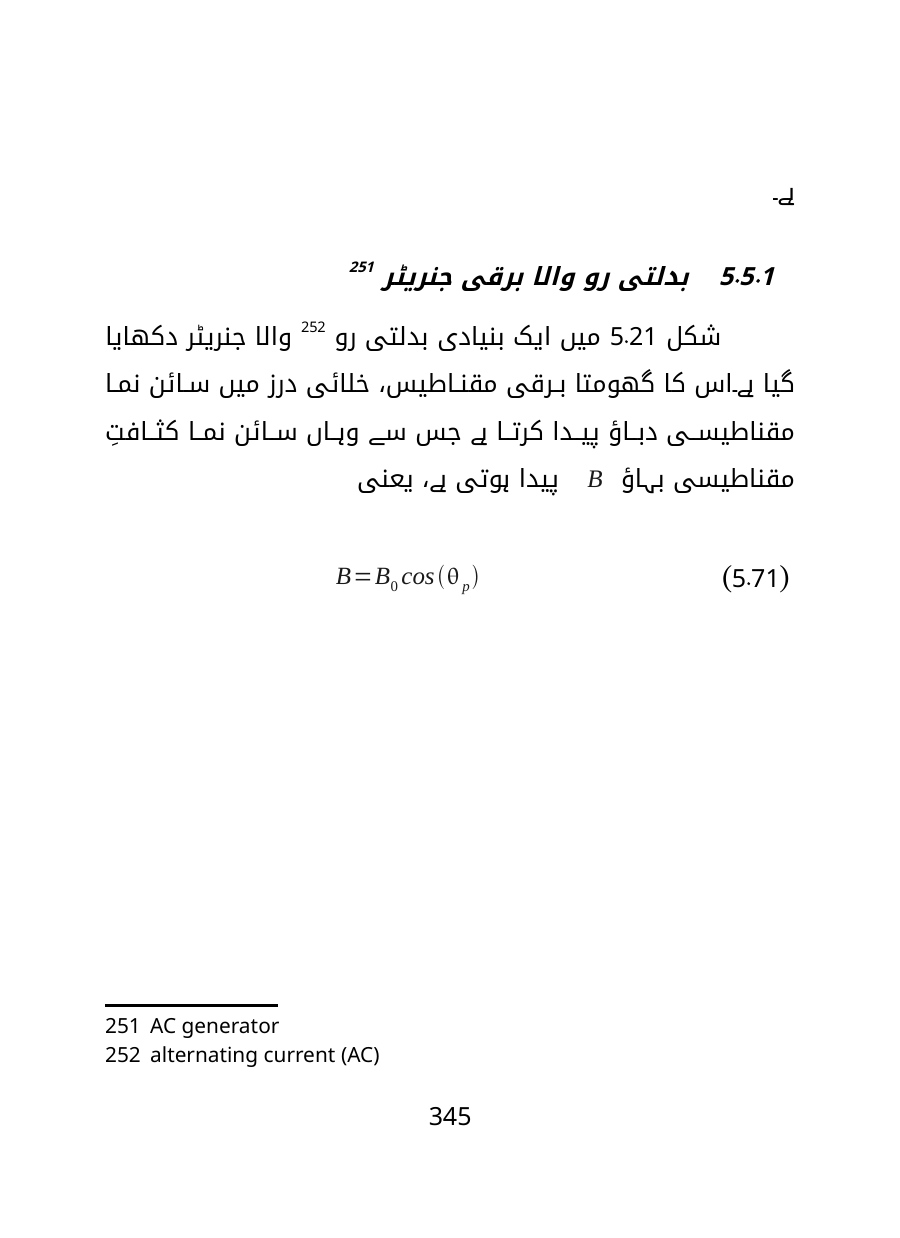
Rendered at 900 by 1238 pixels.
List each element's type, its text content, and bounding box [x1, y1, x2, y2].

table_header (5.71) [700, 550, 795, 621]
list AC generator [105, 1012, 795, 1040]
text ہے۔ [105, 168, 795, 216]
table_header [105, 550, 700, 621]
subtitle بدلتی رو والا برقی جنریٹر [105, 253, 718, 301]
text alternating current (AC) [105, 1040, 795, 1068]
text شکل 5.21 میں ایک بنیادی بدلتی رو والا جنریٹر دکھایا گیا ہے۔اس کا گھومتا برقی مقناطیس، خلائی درز میں سائن نما مقناطیسی دباؤ پیدا کرتا ہے جس سے وہاں سائن نما کثافتِ مقناطیسی بہاؤ پیدا ہوتی ہے، یعنی [105, 313, 795, 503]
